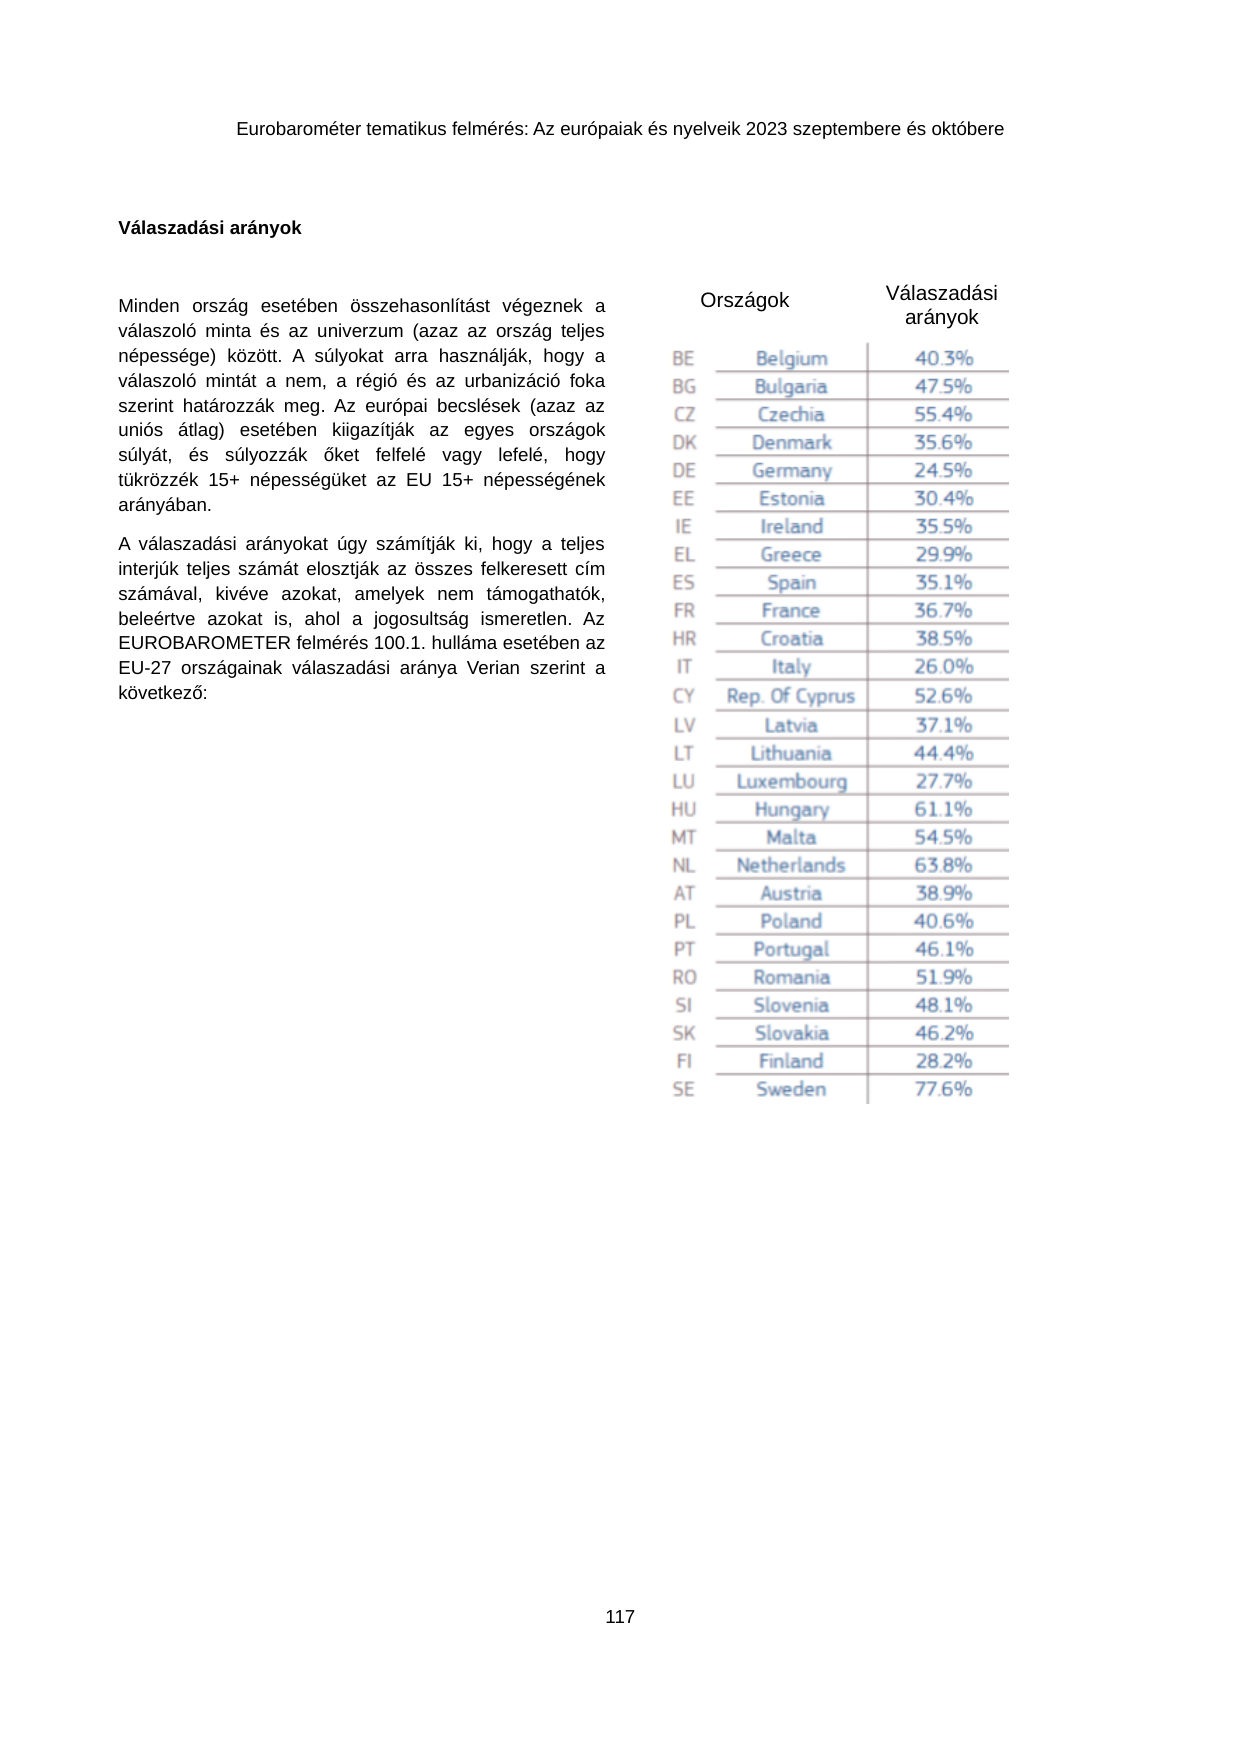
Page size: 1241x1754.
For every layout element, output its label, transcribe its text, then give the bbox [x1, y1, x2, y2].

text A válaszadási arányokat úgy számítják ki, hogy a teljes interjúk teljes számát elosztják az összes felkeresett cím számával, kivéve azokat, amelyek nem támogathatók, beleértve azokat is, ahol a jogosultság ismeretlen. Az EUROBAROMETER felmérés 100.1. hulláma esetében az EU-27 országainak válaszadási aránya Verian szerint a következő: [118, 533, 605, 703]
text Minden ország esetében összehasonlítást végeznek a válaszoló minta és az univerzum (azaz az ország teljes népessége) között. A súlyokat arra használják, hogy a válaszoló mintát a nem, a régió és az urbanizáció foka szerint határozzák meg. Az európai becslések (azaz az uniós átlag) esetében kiigazítják az egyes országok súlyát, és súlyozzák őket felfelé vagy lefelé, hogy tükrözzék 15+ népességüket az EU 15+ népességének arányában. [118, 295, 605, 515]
picture [666, 330, 1009, 1104]
text Válaszadási arányok [118, 216, 605, 238]
